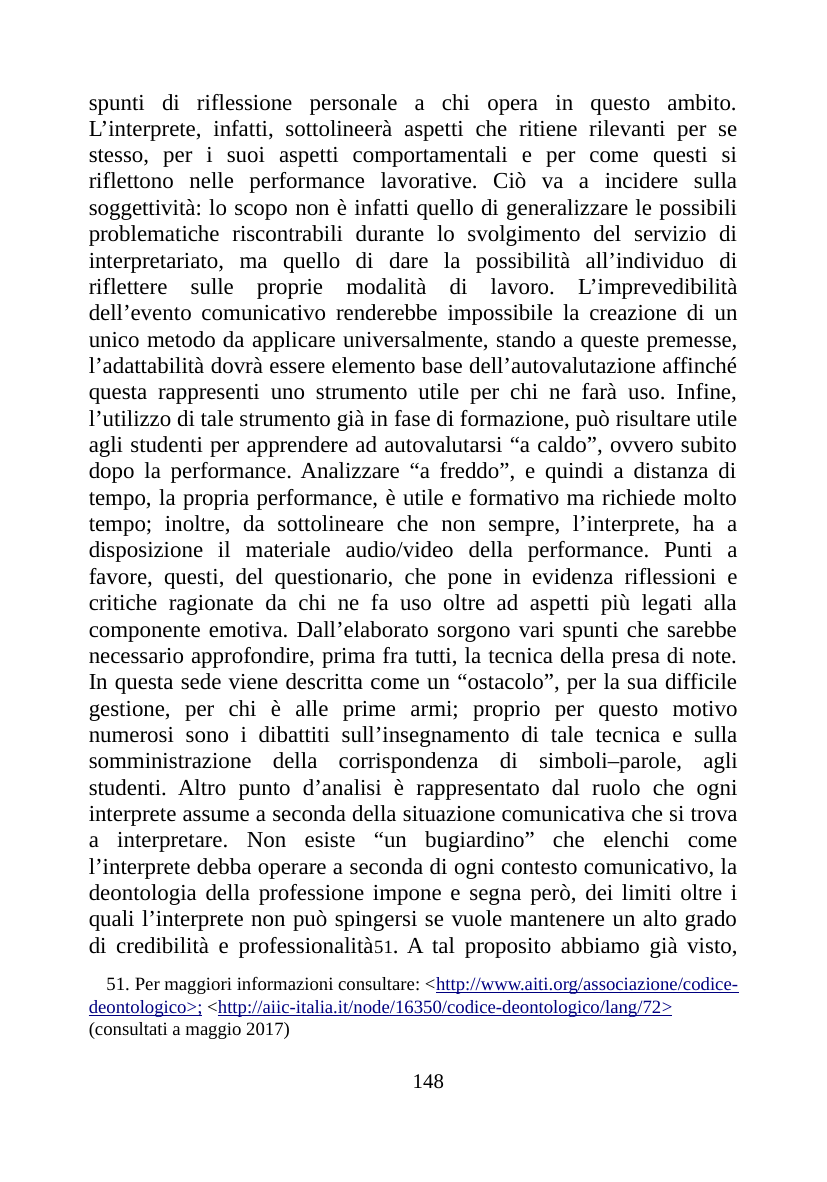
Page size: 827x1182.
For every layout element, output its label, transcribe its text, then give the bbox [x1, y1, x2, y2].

text Per maggiori informazioni consultare: <http://www.aiti.org/associazione/codice-deontologico>; <http://aiic-italia.it/node/16350/codice-deontologico/lang/72> (consultati a maggio 2017) [88, 970, 738, 1039]
text spunti di riflessione personale a chi opera in questo ambito. L’interprete, infatti, sottolineerà aspetti che ritiene rilevanti per se stesso, per i suoi aspetti comportamentali e per come questi si riflettono nelle performance lavorative. Ciò va a incidere sulla soggettività: lo scopo non è infatti quello di generalizzare le possibili problematiche riscontrabili durante lo svolgimento del servizio di interpretariato, ma quello di dare la possibilità all’individuo di riflettere sulle proprie modalità di lavoro. L’imprevedibilità dell’evento comunicativo renderebbe impossibile la creazione di un unico metodo da applicare universalmente, stando a queste premesse, l’adattabilità dovrà essere elemento base dell’autovalutazione affinché questa rappresenti uno strumento utile per chi ne farà uso. Infine, l’utilizzo di tale strumento già in fase di formazione, può risultare utile agli studenti per apprendere ad autovalutarsi “a caldo”, ovvero subito dopo la performance. Analizzare “a freddo”, e quindi a distanza di tempo, la propria performance, è utile e formativo ma richiede molto tempo; inoltre, da sottolineare che non sempre, l’interprete, ha a disposizione il materiale audio/video della performance. Punti a favore, questi, del questionario, che pone in evidenza riflessioni e critiche ragionate da chi ne fa uso oltre ad aspetti più legati alla componente emotiva. Dall’elaborato sorgono vari spunti che sarebbe necessario approfondire, prima fra tutti, la tecnica della presa di note. In questa sede viene descritta come un “ostacolo”, per la sua difficile gestione, per chi è alle prime armi; proprio per questo motivo numerosi sono i dibattiti sull’insegnamento di tale tecnica e sulla somministrazione della corrispondenza di simboli–parole, agli studenti. Altro punto d’analisi è rappresentato dal ruolo che ogni interprete assume a seconda della situazione comunicativa che si trova a interpretare. Non esiste “un bugiardino” che elenchi come l’interprete debba operare a seconda di ogni contesto comunicativo, la deontologia della professione impone e segna però, dei limiti oltre i quali l’interprete non può spingersi se vuole mantenere un alto grado di credibilità e professionalità. A tal proposito abbiamo già visto, [88, 88, 738, 958]
